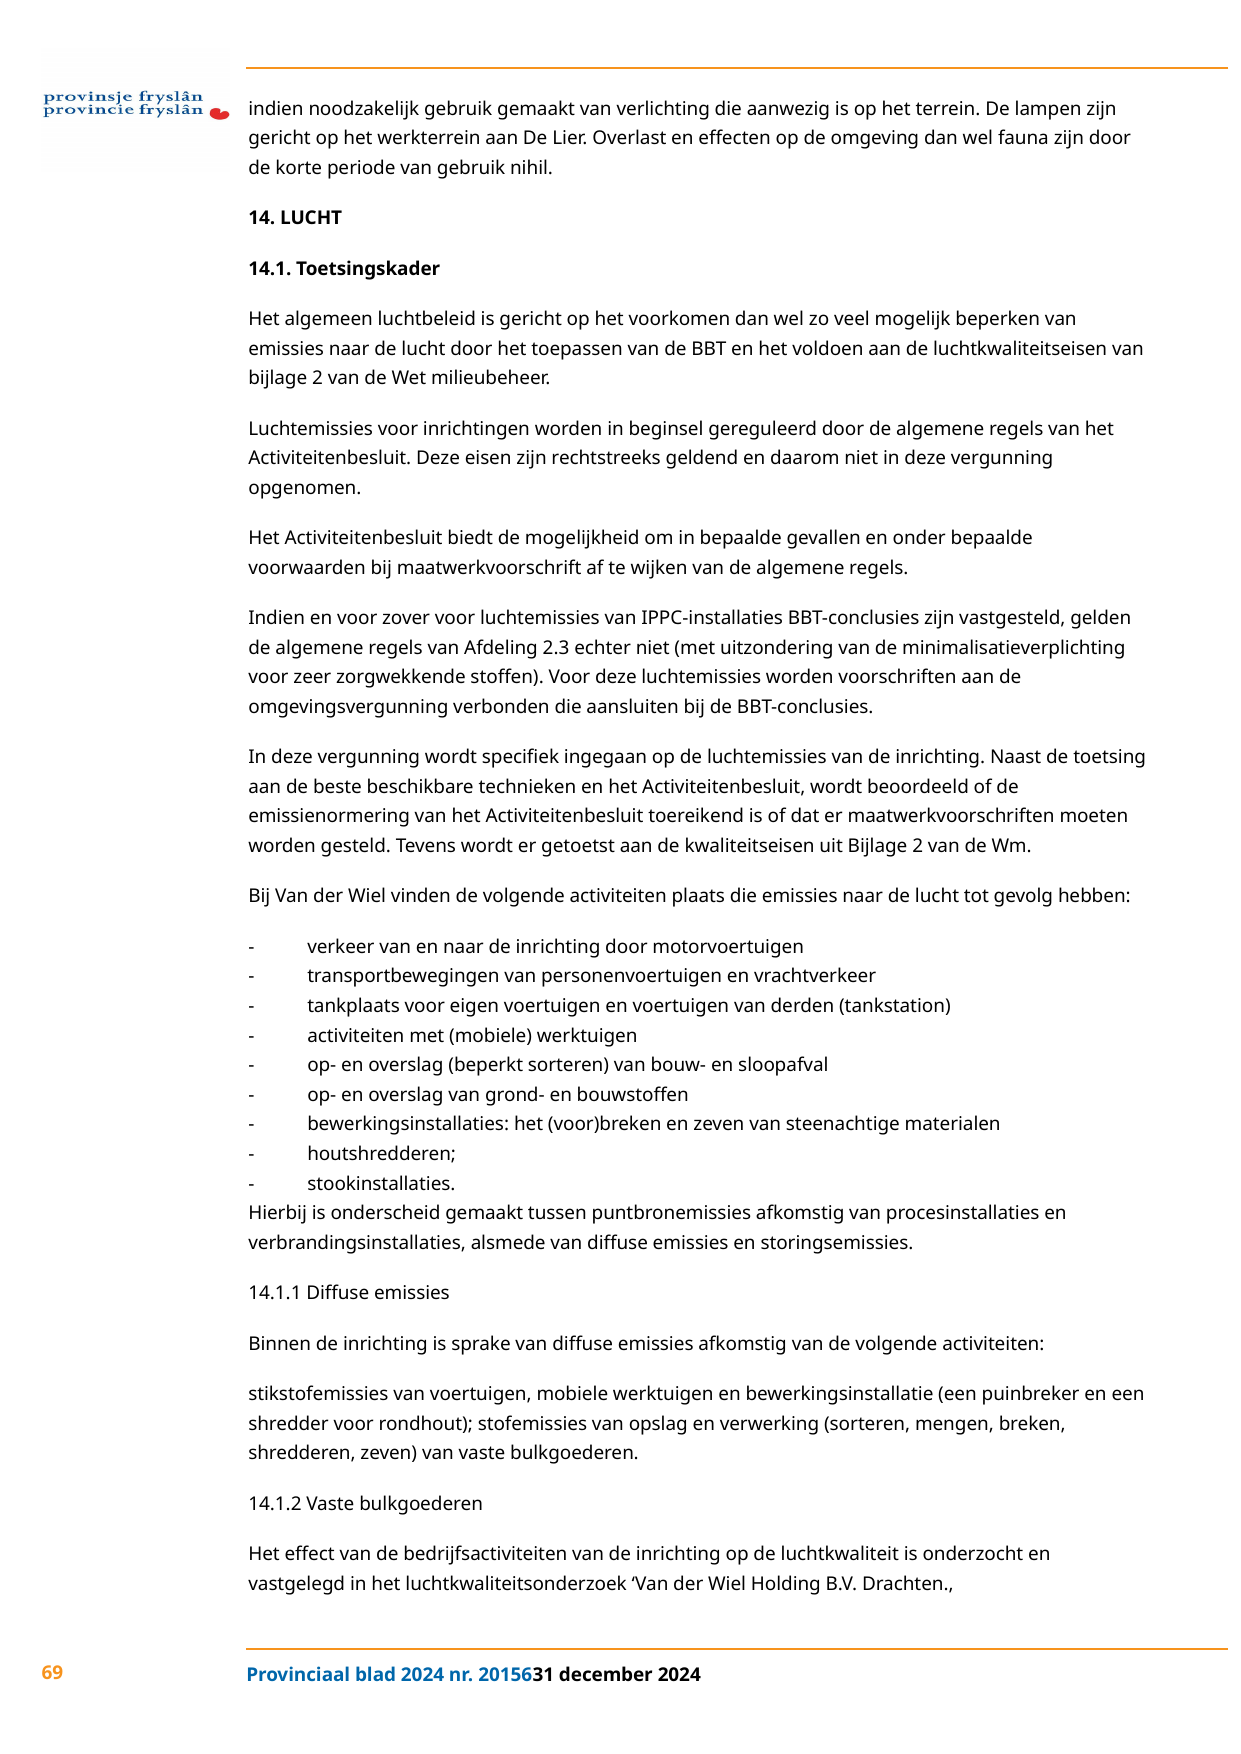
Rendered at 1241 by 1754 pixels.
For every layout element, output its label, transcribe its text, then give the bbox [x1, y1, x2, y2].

list stookinstallaties. [248, 1170, 1152, 1196]
list activiteiten met (mobiele) werktuigen [248, 1022, 1152, 1048]
text 14. LUCHT [248, 204, 1152, 230]
picture [41, 47, 231, 172]
list bewerkingsinstallaties: het (voor)breken en zeven van steenachtige materialen [248, 1111, 1152, 1136]
text Luchtemissies voor inrichtingen worden in beginsel gereguleerd door de algemene regels van het Activiteitenbesluit. Deze eisen zijn rechtstreeks geldend en daarom niet in deze vergunning opgenomen. [248, 415, 1152, 500]
list transportbewegingen van personenvoertuigen en vrachtverkeer [248, 963, 1152, 988]
text Binnen de inrichting is sprake van diffuse emissies afkomstig van de volgende activiteiten: [248, 1330, 1152, 1356]
text 14.1. Toetsingskader [248, 255, 1152, 281]
list op- en overslag van grond- en bouwstoffen [248, 1081, 1152, 1107]
text 14.1.2 Vaste bulkgoederen [248, 1490, 1152, 1516]
text indien noodzakelijk gebruik gemaakt van verlichting die aanwezig is op het terrein. De lampen zijn gericht op het werkterrein aan De Lier. Overlast en effecten op de omgeving dan wel fauna zijn door de korte periode van gebruik nihil. [248, 95, 1152, 180]
text In deze vergunning wordt specifiek ingegaan op de luchtemissies van de inrichting. Naast de toetsing aan de beste beschikbare technieken en het Activiteitenbesluit, wordt beoordeeld of de emissienormering van het Activiteitenbesluit toereikend is of dat er maatwerkvoorschriften moeten worden gesteld. Tevens wordt er getoetst aan de kwaliteitseisen uit Bijlage 2 van de Wm. [248, 743, 1152, 858]
text Het effect van de bedrijfsactiviteiten van de inrichting op de luchtkwaliteit is onderzocht en vastgelegd in het luchtkwaliteitsonderzoek ‘Van der Wiel Holding B.V. Drachten., [248, 1540, 1152, 1596]
list tankplaats voor eigen voertuigen en voertuigen van derden (tankstation) [248, 992, 1152, 1018]
list houtshredderen; [248, 1140, 1152, 1166]
text 14.1.1 Diffuse emissies [248, 1279, 1152, 1305]
text Hierbij is onderscheid gemaakt tussen puntbronemissies afkomstig van procesinstallaties en verbrandingsinstallaties, alsmede van diffuse emissies en storingsemissies. [248, 1199, 1152, 1255]
list verkeer van en naar de inrichting door motorvoertuigen [248, 933, 1152, 959]
list op- en overslag (beperkt sorteren) van bouw- en sloopafval [248, 1051, 1152, 1077]
text Het algemeen luchtbeleid is gericht op het voorkomen dan wel zo veel mogelijk beperken van emissies naar de lucht door het toepassen van de BBT en het voldoen aan de luchtkwaliteitseisen van bijlage 2 van de Wet milieubeheer. [248, 305, 1152, 390]
text Bij Van der Wiel vinden de volgende activiteiten plaats die emissies naar de lucht tot gevolg hebben: [248, 883, 1152, 908]
text Het Activiteitenbesluit biedt de mogelijkheid om in bepaalde gevallen en onder bepaalde voorwaarden bij maatwerkvoorschrift af te wijken van de algemene regels. [248, 524, 1152, 580]
text stikstofemissies van voertuigen, mobiele werktuigen en bewerkingsinstallatie (een puinbreker en een shredder voor rondhout); stofemissies van opslag en verwerking (sorteren, mengen, breken, shredderen, zeven) van vaste bulkgoederen. [248, 1380, 1152, 1465]
text Indien en voor zover voor luchtemissies van IPPC-installaties BBT-conclusies zijn vastgesteld, gelden de algemene regels van Afdeling 2.3 echter niet (met uitzondering van de minimalisatieverplichting voor zeer zorgwekkende stoffen). Voor deze luchtemissies worden voorschriften aan de omgevingsvergunning verbonden die aansluiten bij de BBT-conclusies. [248, 604, 1152, 719]
